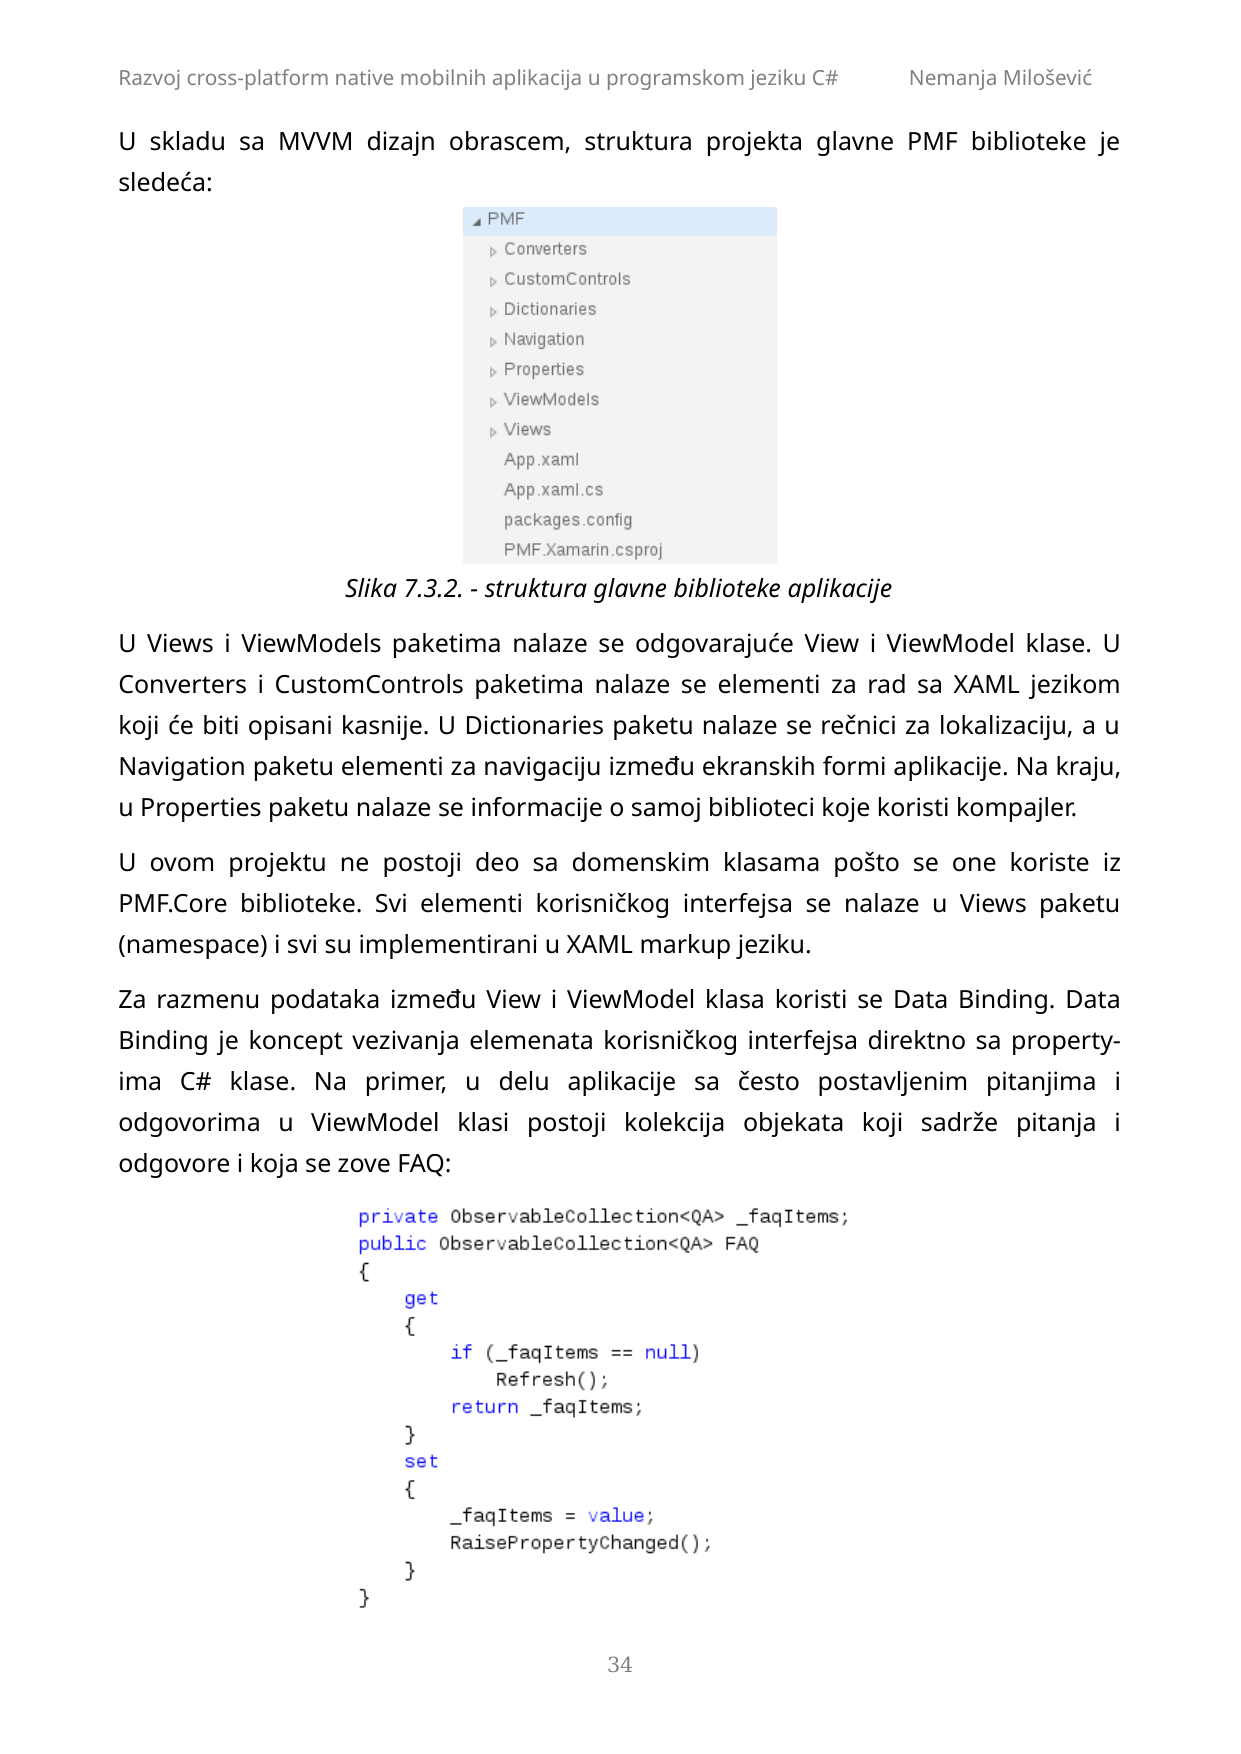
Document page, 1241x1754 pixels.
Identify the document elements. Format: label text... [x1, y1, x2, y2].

picture [463, 207, 778, 564]
picture [343, 1200, 897, 1615]
text U skladu sa MVVM dizajn obrascem, struktura projekta glavne PMF biblioteke je sledeća: [118, 123, 1122, 198]
text Slika 7.3.2. - struktura glavne biblioteke aplikacije [118, 564, 1122, 605]
text U ovom projektu ne postoji deo sa domenskim klasama pošto se one koriste iz PMF.Core biblioteke. Svi elementi korisničkog interfejsa se nalaze u Views paketu (namespace) i svi su implementirani u XAML markup jeziku. [118, 845, 1122, 961]
text Za razmenu podataka između View i ViewModel klasa koristi se Data Binding. Data Binding je koncept vezivanja elemenata korisničkog interfejsa direktno sa property-ima C# klase. Na primer, u delu aplikacije sa često postavljenim pitanjima i odgovorima u ViewModel klasi postoji kolekcija objekata koji sadrže pitanja i odgovore i koja se zove FAQ: [118, 982, 1122, 1179]
text U Views i ViewModels paketima nalaze se odgovarajuće View i ViewModel klase. U Converters i CustomControls paketima nalaze se elementi za rad sa XAML jezikom koji će biti opisani kasnije. U Dictionaries paketu nalaze se rečnici za lokalizaciju, a u Navigation paketu elementi za navigaciju između ekranskih formi aplikacije. Na kraju, u Properties paketu nalaze se informacije o samoj biblioteci koje koristi kompajler. [118, 626, 1122, 823]
